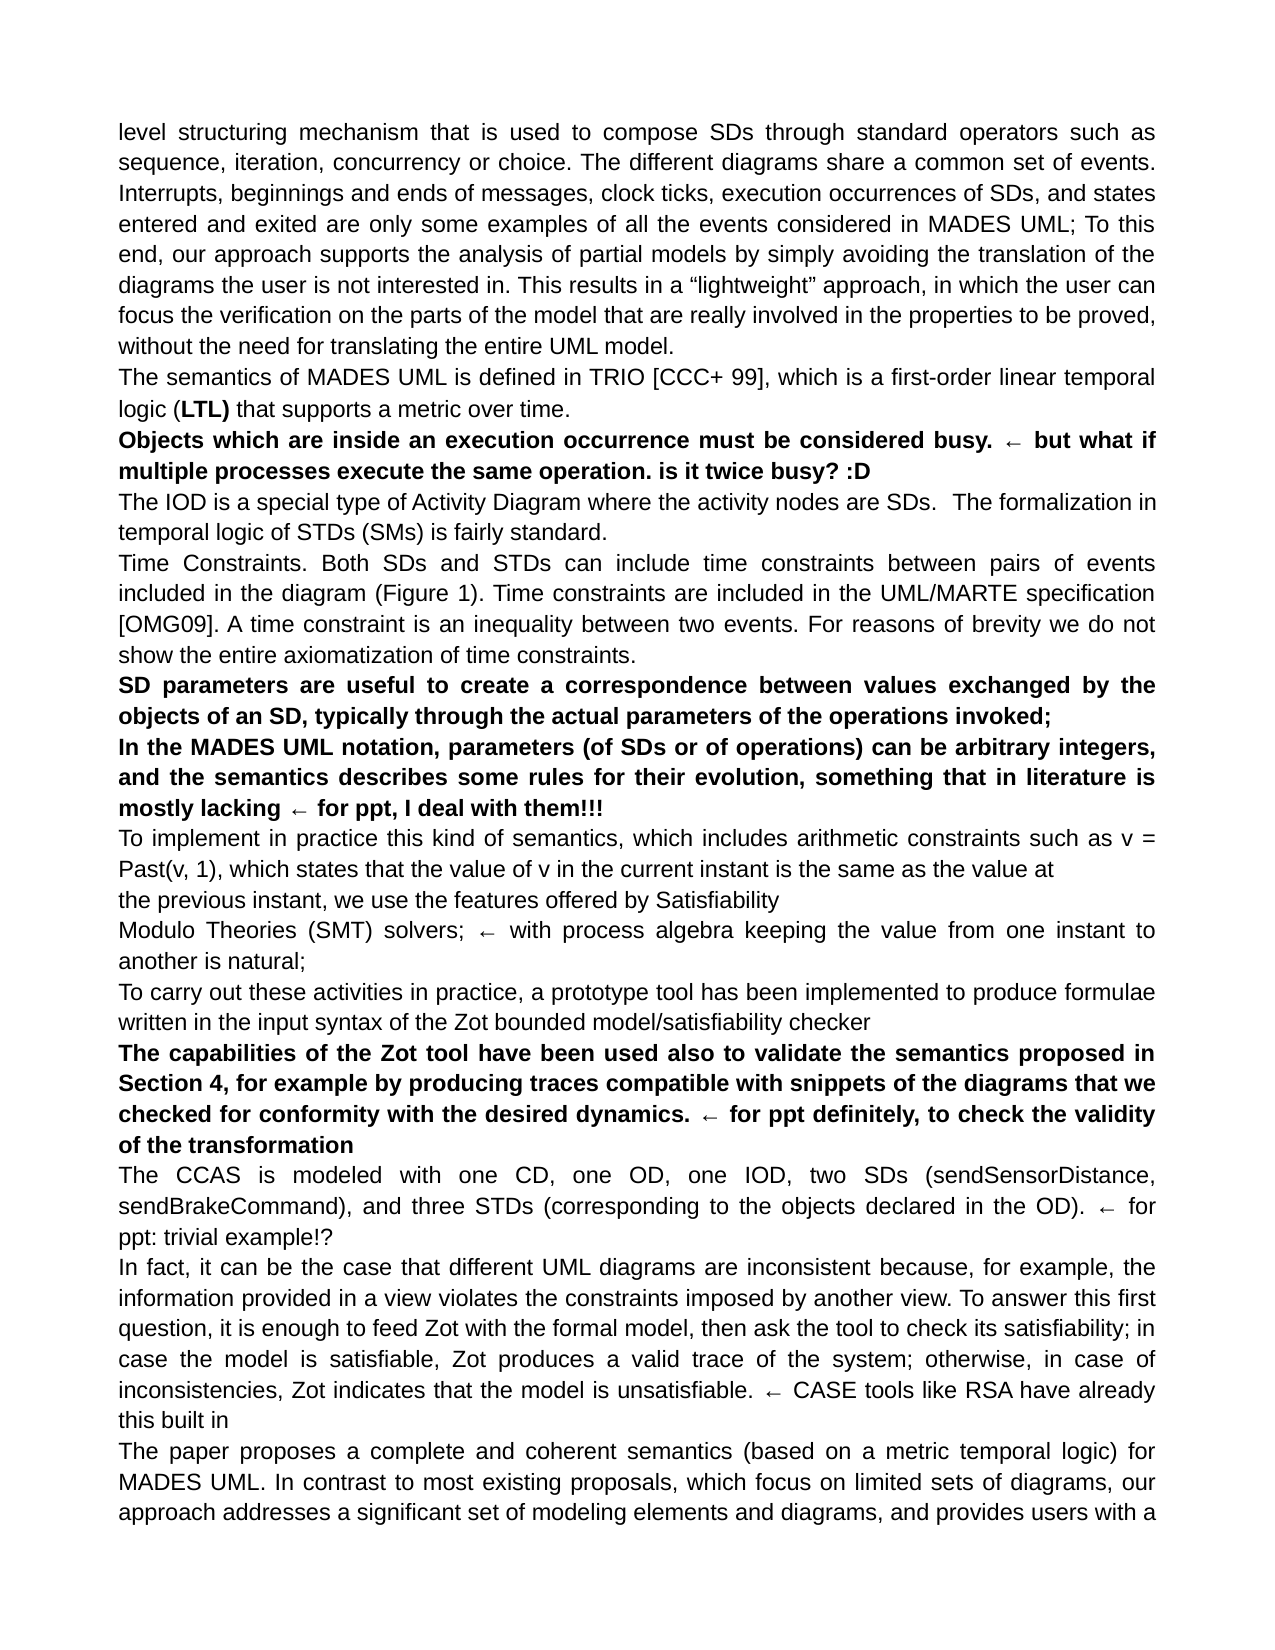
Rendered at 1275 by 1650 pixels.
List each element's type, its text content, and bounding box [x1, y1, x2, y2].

text Objects which are inside an execution occurrence must be considered busy. ← but what if multiple processes execute the same operation. is it twice busy? :D [118, 427, 1157, 484]
text In fact, it can be the case that different UML diagrams are inconsistent because, for example, the information provided in a view violates the constraints imposed by another view. To answer this first question, it is enough to feed Zot with the formal model, then ask the tool to check its satisfiability; in case the model is satisfiable, Zot produces a valid trace of the system; otherwise, in case of inconsistencies, Zot indicates that the model is unsatisfiable. ← CASE tools like RSA have already this built in [118, 1253, 1157, 1433]
text To implement in practice this kind of semantics, which includes arithmetic constraints such as v = Past(v, 1), which states that the value of v in the current instant is the same as the value at [118, 825, 1157, 882]
text The semantics of MADES UML is defined in TRIO [CCC+ 99], which is a first-order linear temporal logic (LTL) that supports a metric over time. [118, 363, 1157, 423]
text The IOD is a special type of Activity Diagram where the activity nodes are SDs. The formalization in temporal logic of STDs (SMs) is fairly standard. [118, 488, 1157, 545]
text The capabilities of the Zot tool have been used also to validate the semantics proposed in Section 4, for example by producing traces compatible with snippets of the diagrams that we checked for conformity with the desired dynamics. ← for ppt definitely, to check the validity of the transformation [118, 1039, 1157, 1158]
text Time Constraints. Both SDs and STDs can include time constraints between pairs of events included in the diagram (Figure 1). Time constraints are included in the UML/MARTE specification [OMG09]. A time constraint is an inequality between two events. For reasons of brevity we do not show the entire axiomatization of time constraints. [118, 549, 1157, 668]
text The paper proposes a complete and coherent semantics (based on a metric temporal logic) for MADES UML. In contrast to most existing proposals, which focus on limited sets of diagrams, our approach addresses a significant set of modeling elements and diagrams, and provides users with a [118, 1437, 1157, 1525]
text In the MADES UML notation, parameters (of SDs or of operations) can be arbitrary integers, and the semantics describes some rules for their evolution, something that in literature is mostly lacking ← for ppt, I deal with them!!! [118, 733, 1157, 821]
text The CCAS is modeled with one CD, one OD, one IOD, two SDs (sendSensorDistance, sendBrakeCommand), and three STDs (corresponding to the objects declared in the OD). ← for ppt: trivial example!? [118, 1162, 1157, 1250]
text SD parameters are useful to create a correspondence between values exchanged by the objects of an SD, typically through the actual parameters of the operations invoked; [118, 672, 1157, 729]
text the previous instant, we use the features offered by Satisfiability [118, 886, 1157, 913]
text To carry out these activities in practice, a prototype tool has been implemented to produce formulae written in the input syntax of the Zot bounded model/satisfiability checker [118, 978, 1157, 1035]
text Modulo Theories (SMT) solvers; ← with process algebra keeping the value from one instant to another is natural; [118, 917, 1157, 974]
text level structuring mechanism that is used to compose SDs through standard operators such as sequence, iteration, concurrency or choice. The different diagrams share a common set of events. Interrupts, beginnings and ends of messages, clock ticks, execution occurrences of SDs, and states entered and exited are only some examples of all the events considered in MADES UML; To this end, our approach supports the analysis of partial models by simply avoiding the translation of the diagrams the user is not interested in. This results in a “lightweight” approach, in which the user can focus the verification on the parts of the model that are really involved in the properties to be proved, without the need for translating the entire UML model. [118, 118, 1157, 359]
